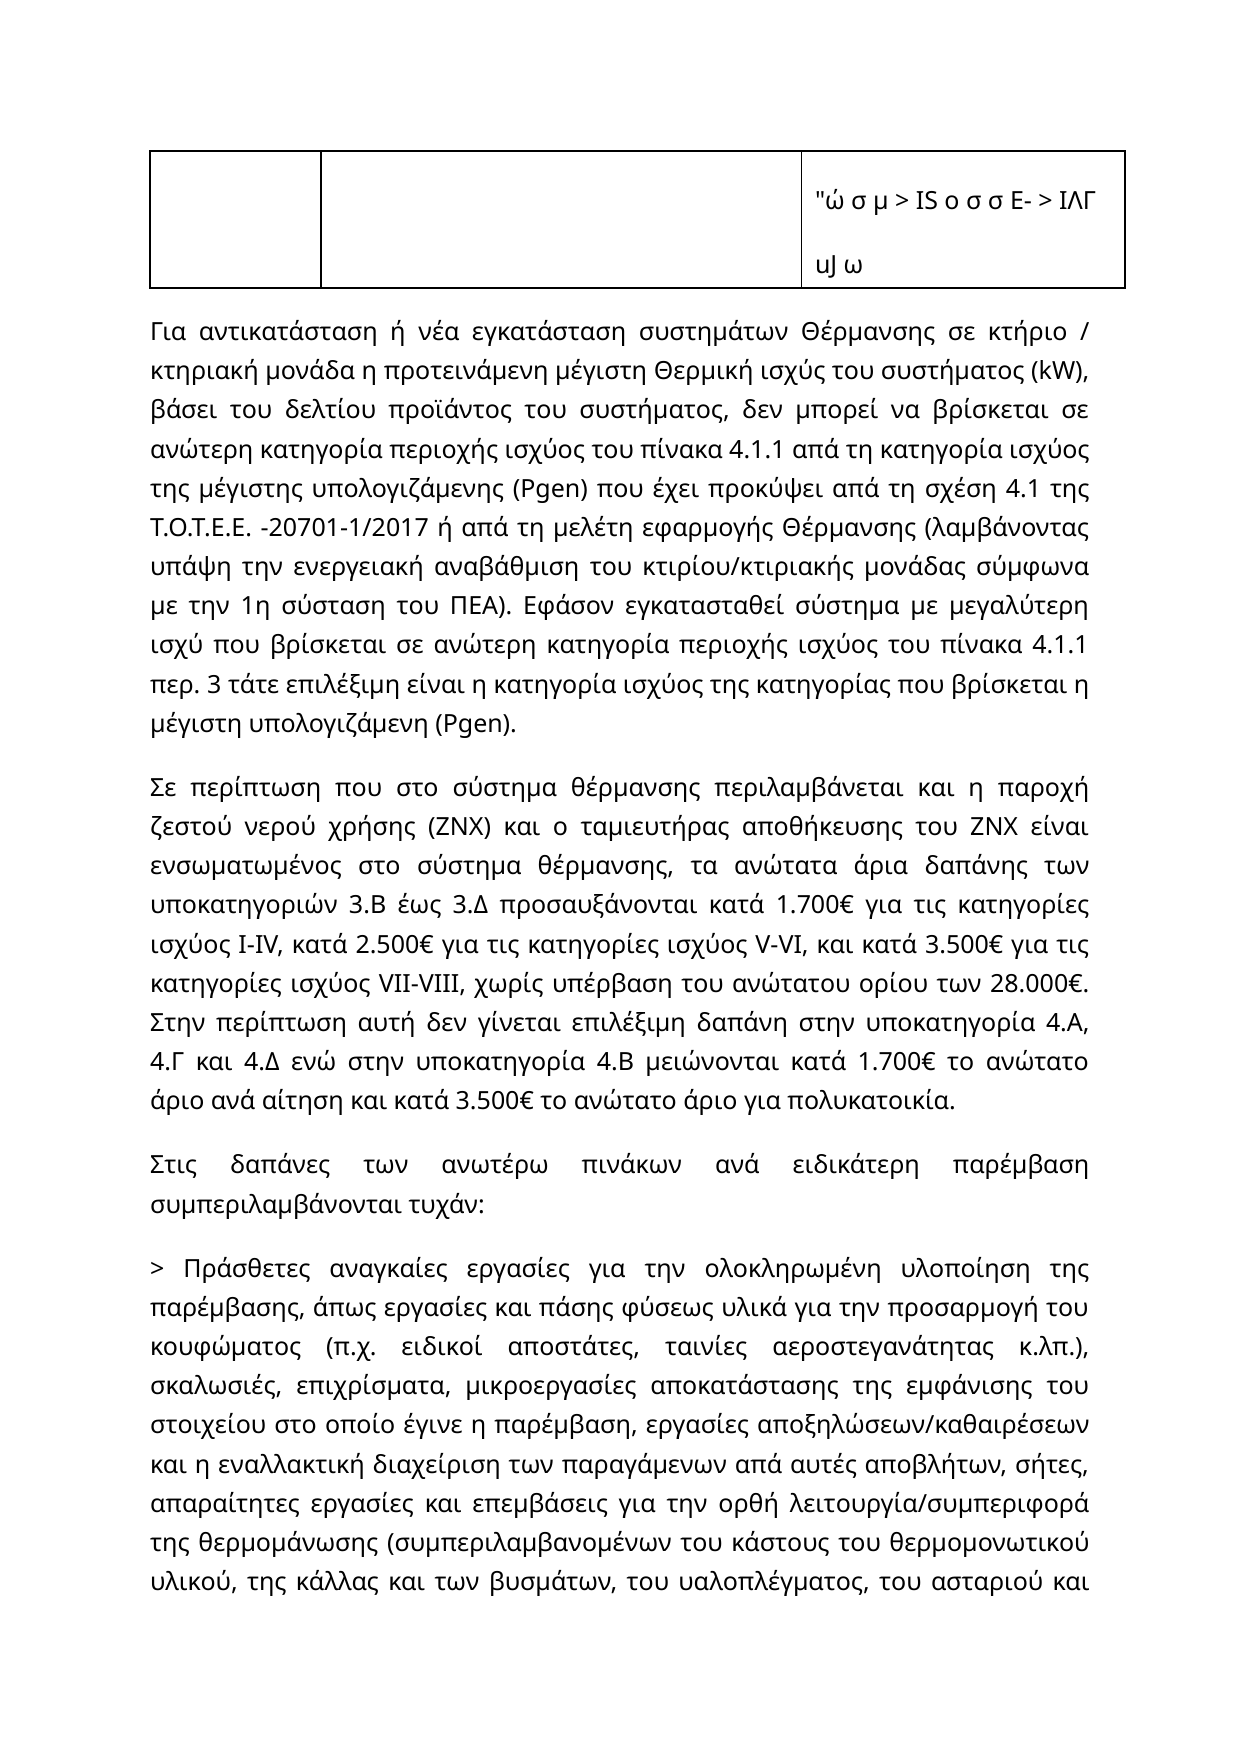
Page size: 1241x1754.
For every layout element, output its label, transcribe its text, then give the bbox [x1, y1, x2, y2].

text Στις δαπάνες των ανωτέρω πινάκων ανά ειδικάτερη παρέμβαση συμπεριλαμβάνονται τυχάν: [150, 1147, 1090, 1220]
table_header "ώ σ μ > ΙS ο σ σ Ε- > ΙΛΓ uJ ω [802, 152, 1124, 287]
text Σε περίπτωση που στο σύστημα θέρμανσης περιλαμβάνεται και η παροχή ζεστού νερού χρήσης (ΖΝΧ) και ο ταμιευτήρας αποθήκευσης του ΖΝΧ είναι ενσωματωμένος στο σύστημα θέρμανσης, τα ανώτατα άρια δαπάνης των υποκατηγοριών 3.B έως 3.Δ προσαυξάνονται κατά 1.700€ για τις κατηγορίες ισχύος I-IV, κατά 2.500€ για τις κατηγορίες ισχύος V-VI, και κατά 3.500€ για τις κατηγορίες ισχύος VII-VIII, χωρίς υπέρβαση του ανώτατου ορίου των 28.000€. Στην περίπτωση αυτή δεν γίνεται επιλέξιμη δαπάνη στην υποκατηγορία 4.Α, 4.Γ και 4.Δ ενώ στην υποκατηγορία 4.B μειώνονται κατά 1.700€ το ανώτατο άριο ανά αίτηση και κατά 3.500€ το ανώτατο άριο για πολυκατοικία. [150, 770, 1090, 1117]
text Για αντικατάσταση ή νέα εγκατάσταση συστημάτων Θέρμανσης σε κτήριο / κτηριακή μονάδα η προτεινάμενη μέγιστη Θερμική ισχύς του συστήματος (kW), βάσει του δελτίου προϊάντος του συστήματος, δεν μπορεί να βρίσκεται σε ανώτερη κατηγορία περιοχής ισχύος του πίνακα 4.1.1 απά τη κατηγορία ισχύος της μέγιστης υπολογιζάμενης (Pgen) που έχει προκύψει απά τη σχέση 4.1 της Τ.Ο.Τ.Ε.Ε. -20701-1/2017 ή απά τη μελέτη εφαρμογής Θέρμανσης (λαμβάνοντας υπάψη την ενεργειακή αναβάθμιση του κτιρίου/κτιριακής μονάδας σύμφωνα με την 1η σύσταση του ΠΕΑ). Εφάσον εγκατασταθεί σύστημα με μεγαλύτερη ισχύ που βρίσκεται σε ανώτερη κατηγορία περιοχής ισχύος του πίνακα 4.1.1 περ. 3 τάτε επιλέξιμη είναι η κατηγορία ισχύος της κατηγορίας που βρίσκεται η μέγιστη υπολογιζάμενη (Pgen). [150, 314, 1090, 739]
table_header [322, 152, 801, 287]
table_header [151, 152, 320, 287]
text > Πράσθετες αναγκαίες εργασίες για την ολοκληρωμένη υλοποίηση της παρέμβασης, άπως εργασίες και πάσης φύσεως υλικά για την προσαρμογή του κουφώματος (π.χ. ειδικοί αποστάτες, ταινίες αεροστεγανάτητας κ.λπ.), σκαλωσιές, επιχρίσματα, μικροεργασίες αποκατάστασης της εμφάνισης του στοιχείου στο οποίο έγινε η παρέμβαση, εργασίες αποξηλώσεων/καθαιρέσεων και η εναλλακτική διαχείριση των παραγάμενων απά αυτές αποβλήτων, σήτες, απαραίτητες εργασίες και επεμβάσεις για την ορθή λειτουργία/συμπεριφορά της θερμομάνωσης (συμπεριλαμβανομένων του κάστους του θερμομονωτικού υλικού, της κάλλας και των βυσμάτων, του υαλοπλέγματος, του ασταριού και [150, 1251, 1090, 1598]
